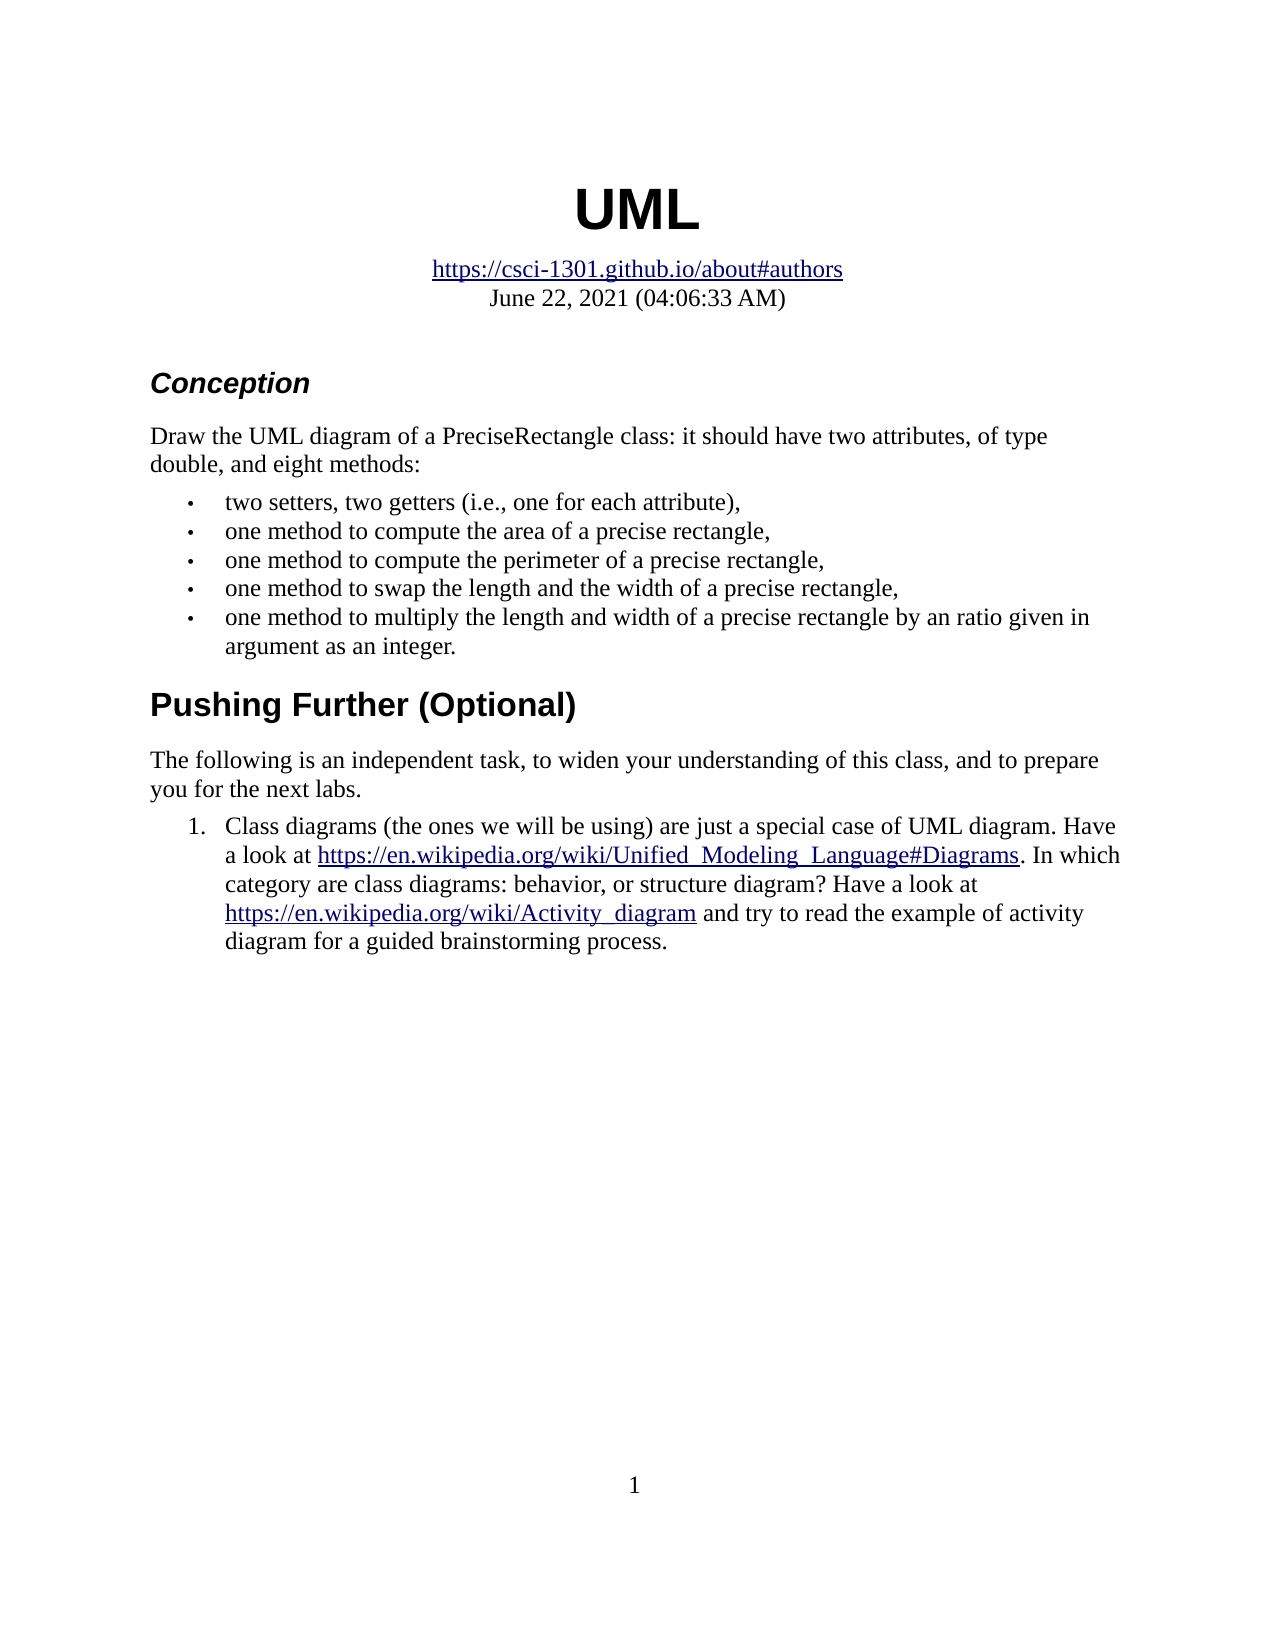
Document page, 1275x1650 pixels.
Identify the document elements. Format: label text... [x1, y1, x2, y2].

list two setters, two getters (i.e., one for each attribute), [187, 487, 1125, 516]
subtitle Pushing Further (Optional) [150, 685, 1125, 723]
title UML [150, 175, 1125, 242]
list one method to compute the perimeter of a precise rectangle, [187, 545, 1125, 573]
list one method to compute the area of a precise rectangle, [187, 516, 1125, 545]
text Draw the UML diagram of a PreciseRectangle class: it should have two attributes, of type double, and eight methods: [150, 421, 1125, 478]
text The following is an independent task, to widen your understanding of this class, and to prepare you for the next labs. [150, 745, 1125, 802]
list one method to multiply the length and width of a precise rectangle by an ratio given in argument as an integer. [187, 602, 1125, 660]
list one method to swap the length and the width of a precise rectangle, [187, 573, 1125, 602]
list Class diagrams (the ones we will be using) are just a special case of UML diagram. Have a look at https://en.wikipedia.org/wiki/Unified_Modeling_Language#Diagrams. In which category are class diagrams: behavior, or structure diagram? Have a look at https://en.wikipedia.org/wiki/Activity_diagram and try to read the example of activity diagram for a guided brainstorming process. [187, 811, 1125, 955]
subtitle Conception [150, 366, 1125, 399]
text https://csci-1301.github.io/about#authors [150, 254, 1125, 283]
text June 22, 2021 (04:06:33 AM) [150, 283, 1125, 312]
